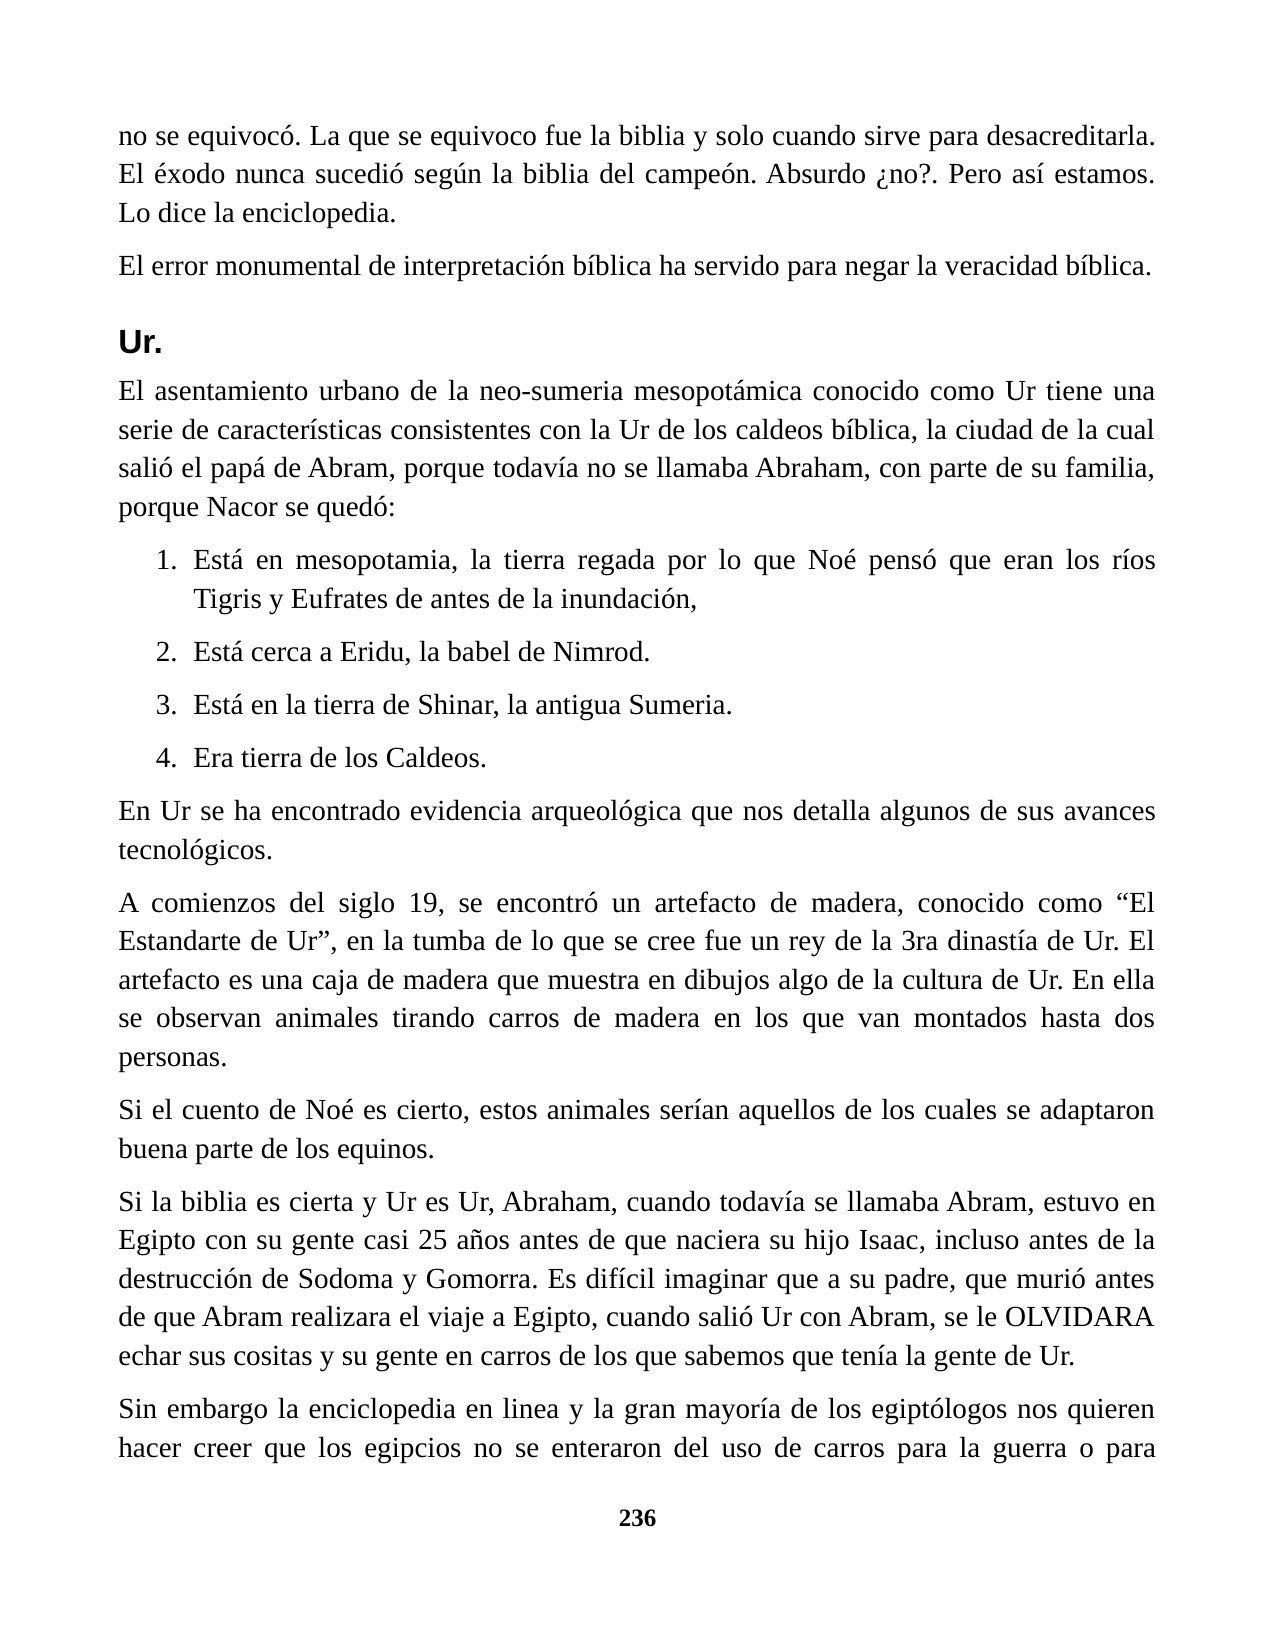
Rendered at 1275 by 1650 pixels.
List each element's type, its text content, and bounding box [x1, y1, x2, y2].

list Está cerca a Eridu, la babel de Nimrod. [156, 634, 1157, 667]
list Era tierra de los Caldeos. [156, 740, 1157, 774]
text Si el cuento de Noé es cierto, estos animales serían aquellos de los cuales se adaptaron buena parte de los equinos. [118, 1092, 1157, 1164]
text Si la biblia es cierta y Ur es Ur, Abraham, cuando todavía se llamaba Abram, estuvo en Egipto con su gente casi 25 años antes de que naciera su hijo Isaac, incluso antes de la destrucción de Sodoma y Gomorra. Es difícil imaginar que a su padre, que murió antes de que Abram realizara el viaje a Egipto, cuando salió Ur con Abram, se le OLVIDARA echar sus cositas y su gente en carros de los que sabemos que tenía la gente de Ur. [118, 1184, 1157, 1372]
text Sin embargo la enciclopedia en linea y la gran mayoría de los egiptólogos nos quieren hacer creer que los egipcios no se enteraron del uso de carros para la guerra o para [118, 1391, 1157, 1463]
text no se equivocó. La que se equivoco fue la biblia y solo cuando sirve para desacreditarla. El éxodo nunca sucedió según la biblia del campeón. Absurdo ¿no?. Pero así estamos. Lo dice la enciclopedia. [118, 118, 1157, 229]
text El asentamiento urbano de la neo-sumeria mesopotámica conocido como Ur tiene una serie de características consistentes con la Ur de los caldeos bíblica, la ciudad de la cual salió el papá de Abram, porque todavía no se llamaba Abraham, con parte de su familia, porque Nacor se quedó: [118, 373, 1157, 523]
list Está en la tierra de Shinar, la antigua Sumeria. [156, 687, 1157, 721]
list Está en mesopotamia, la tierra regada por lo que Noé pensó que eran los ríos Tigris y Eufrates de antes de la inundación, [156, 542, 1157, 614]
text A comienzos del siglo 19, se encontró un artefacto de madera, conocido como “El Estandarte de Ur”, en la tumba de lo que se cree fue un rey de la 3ra dinastía de Ur. El artefacto es una caja de madera que muestra en dibujos algo de la cultura de Ur. En ella se observan animales tirando carros de madera en los que van montados hasta dos personas. [118, 885, 1157, 1073]
text En Ur se ha encontrado evidencia arqueológica que nos detalla algunos de sus avances tecnológicos. [118, 793, 1157, 865]
subtitle Ur. [118, 322, 1157, 361]
text El error monumental de interpretación bíblica ha servido para negar la veracidad bíblica. [118, 248, 1157, 282]
